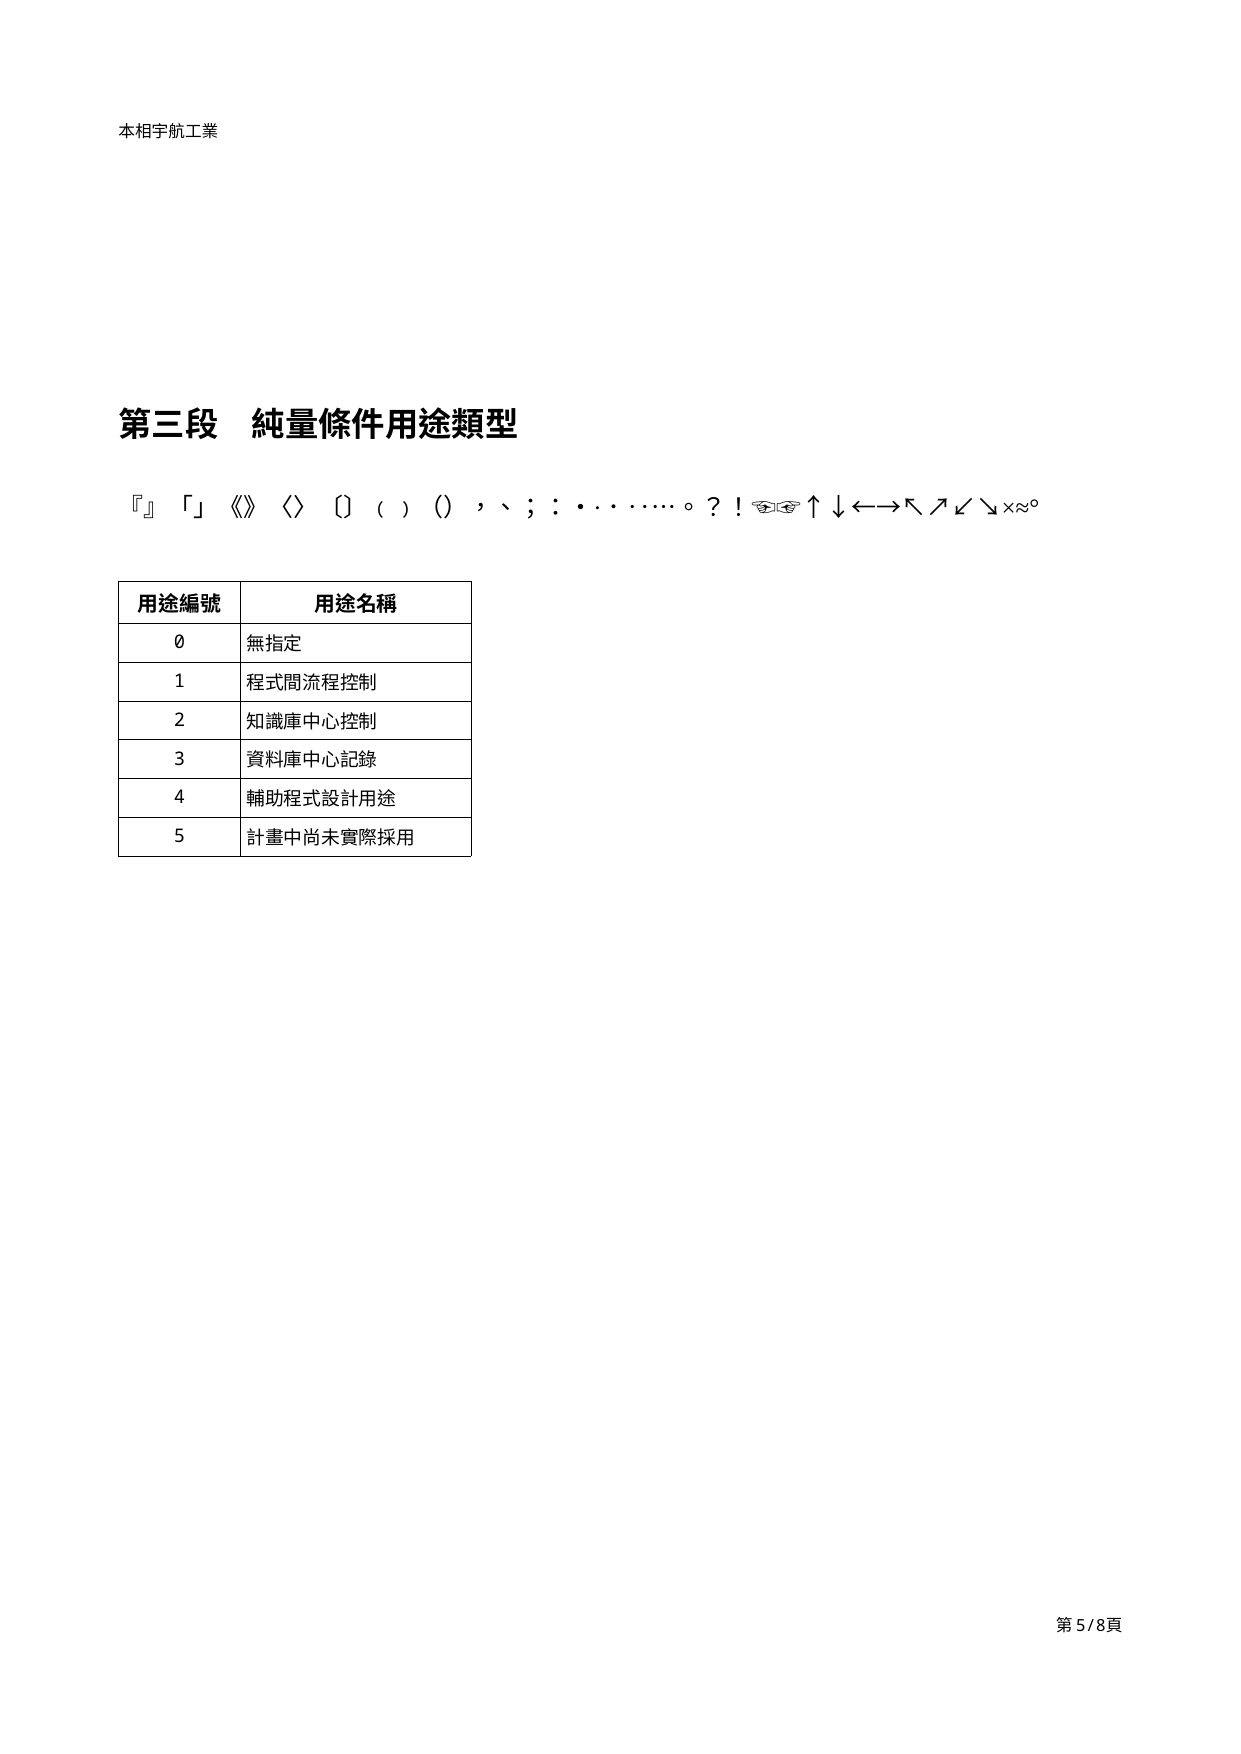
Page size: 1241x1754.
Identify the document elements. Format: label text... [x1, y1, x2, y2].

table_header 用途編號 [119, 582, 240, 623]
table_cell 資料庫中心記錄 [241, 740, 471, 778]
subtitle 第三段 純量條件用途類型 [118, 398, 1122, 446]
table_cell 計畫中尚未實際採用 [241, 818, 471, 856]
table_cell 輔助程式設計用途 [241, 779, 471, 817]
table_cell 無指定 [241, 624, 471, 662]
table_cell 2 [119, 702, 240, 739]
table_cell 3 [119, 740, 240, 778]
table_cell 4 [119, 779, 240, 817]
table_cell 知識庫中心控制 [241, 702, 471, 739]
table_cell 5 [119, 818, 240, 856]
text 『』「」《》〈〉〔〕﹙﹚（），、；：‧·．‥…。？！☜☞↑↓←→↖↗↙↘×≈° [118, 487, 1122, 524]
table_cell 1 [119, 663, 240, 701]
table_header 用途名稱 [241, 582, 471, 623]
table_cell 0 [119, 624, 240, 662]
table_cell 程式間流程控制 [241, 663, 471, 701]
